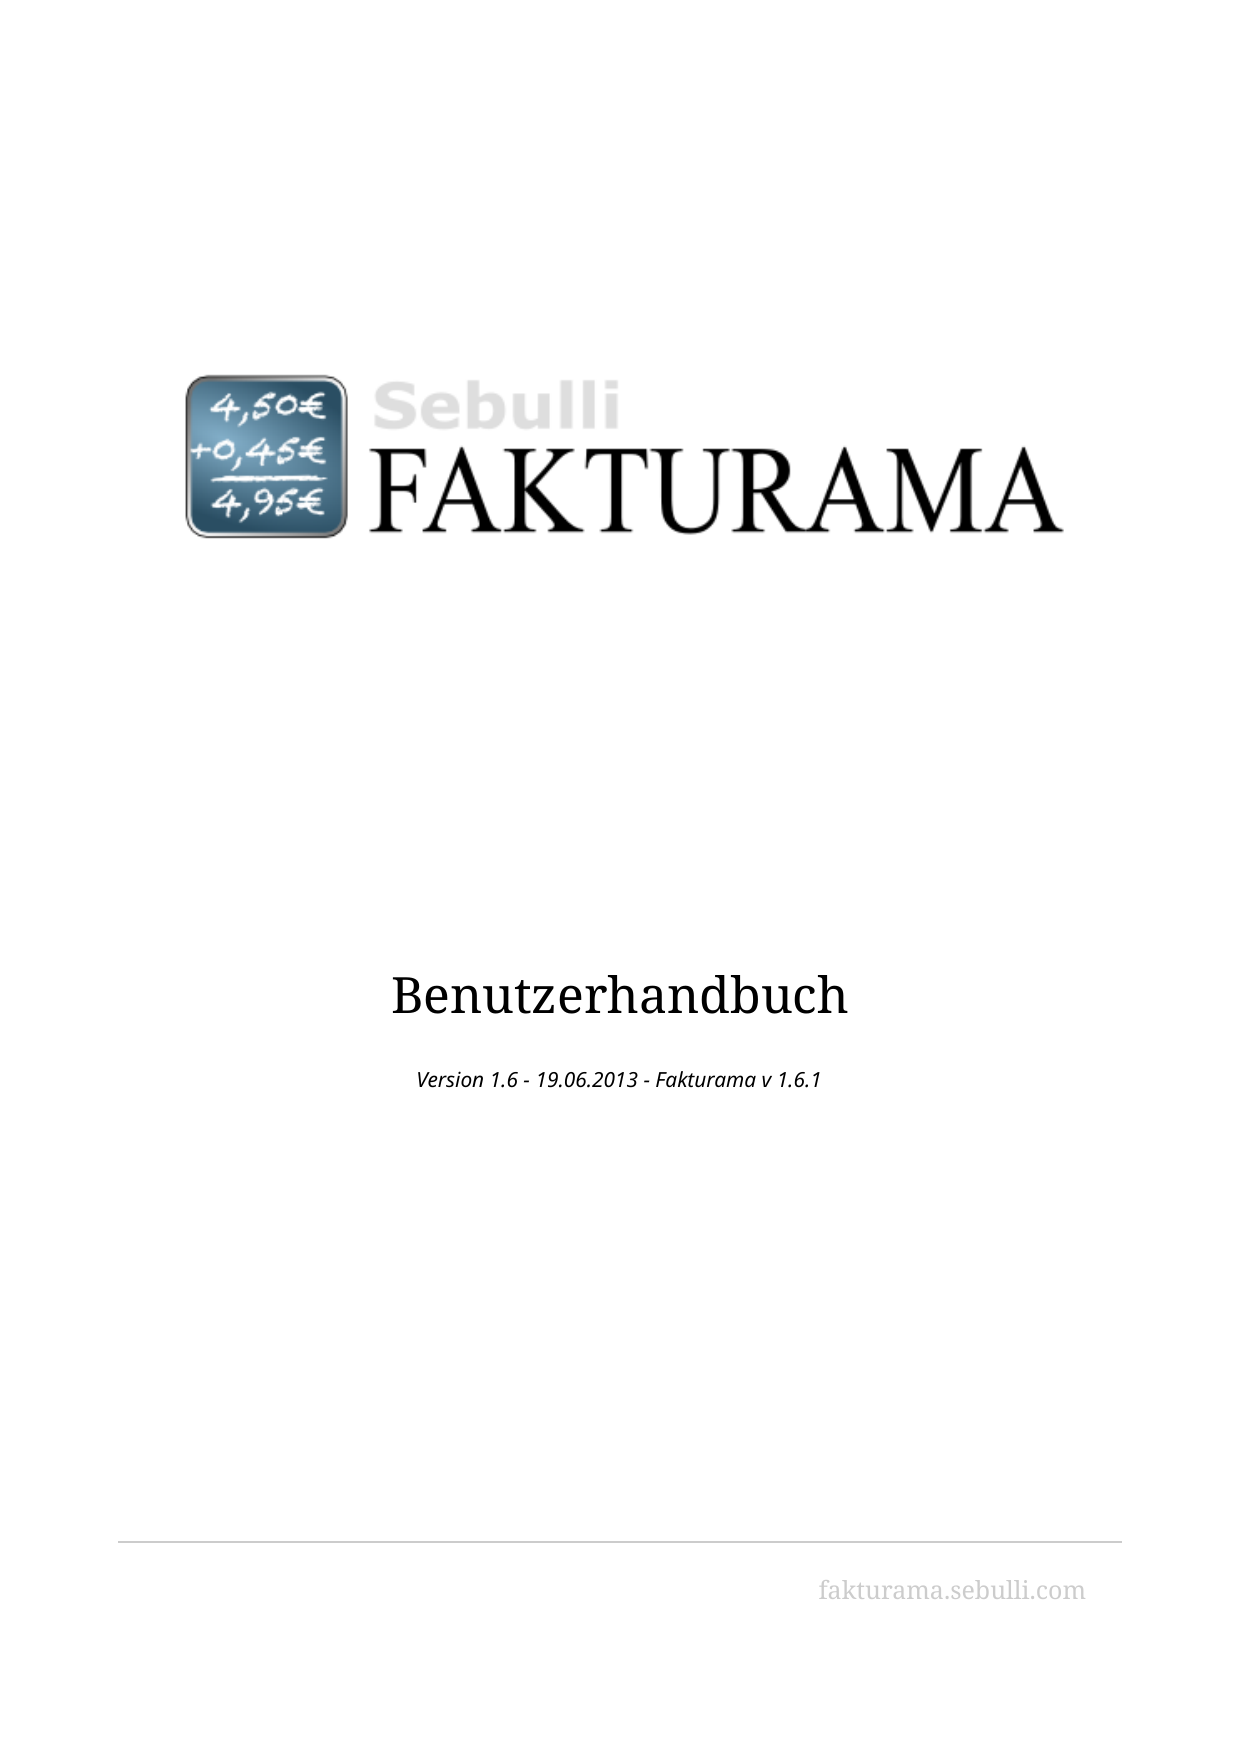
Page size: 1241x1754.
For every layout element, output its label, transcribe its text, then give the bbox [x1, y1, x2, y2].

title Benutzerhandbuch [118, 960, 1122, 1028]
picture [166, 367, 1074, 545]
subtitle Version 1.6 - 19.06.2013 - Fakturama v 1.6.1 [118, 1066, 1122, 1151]
